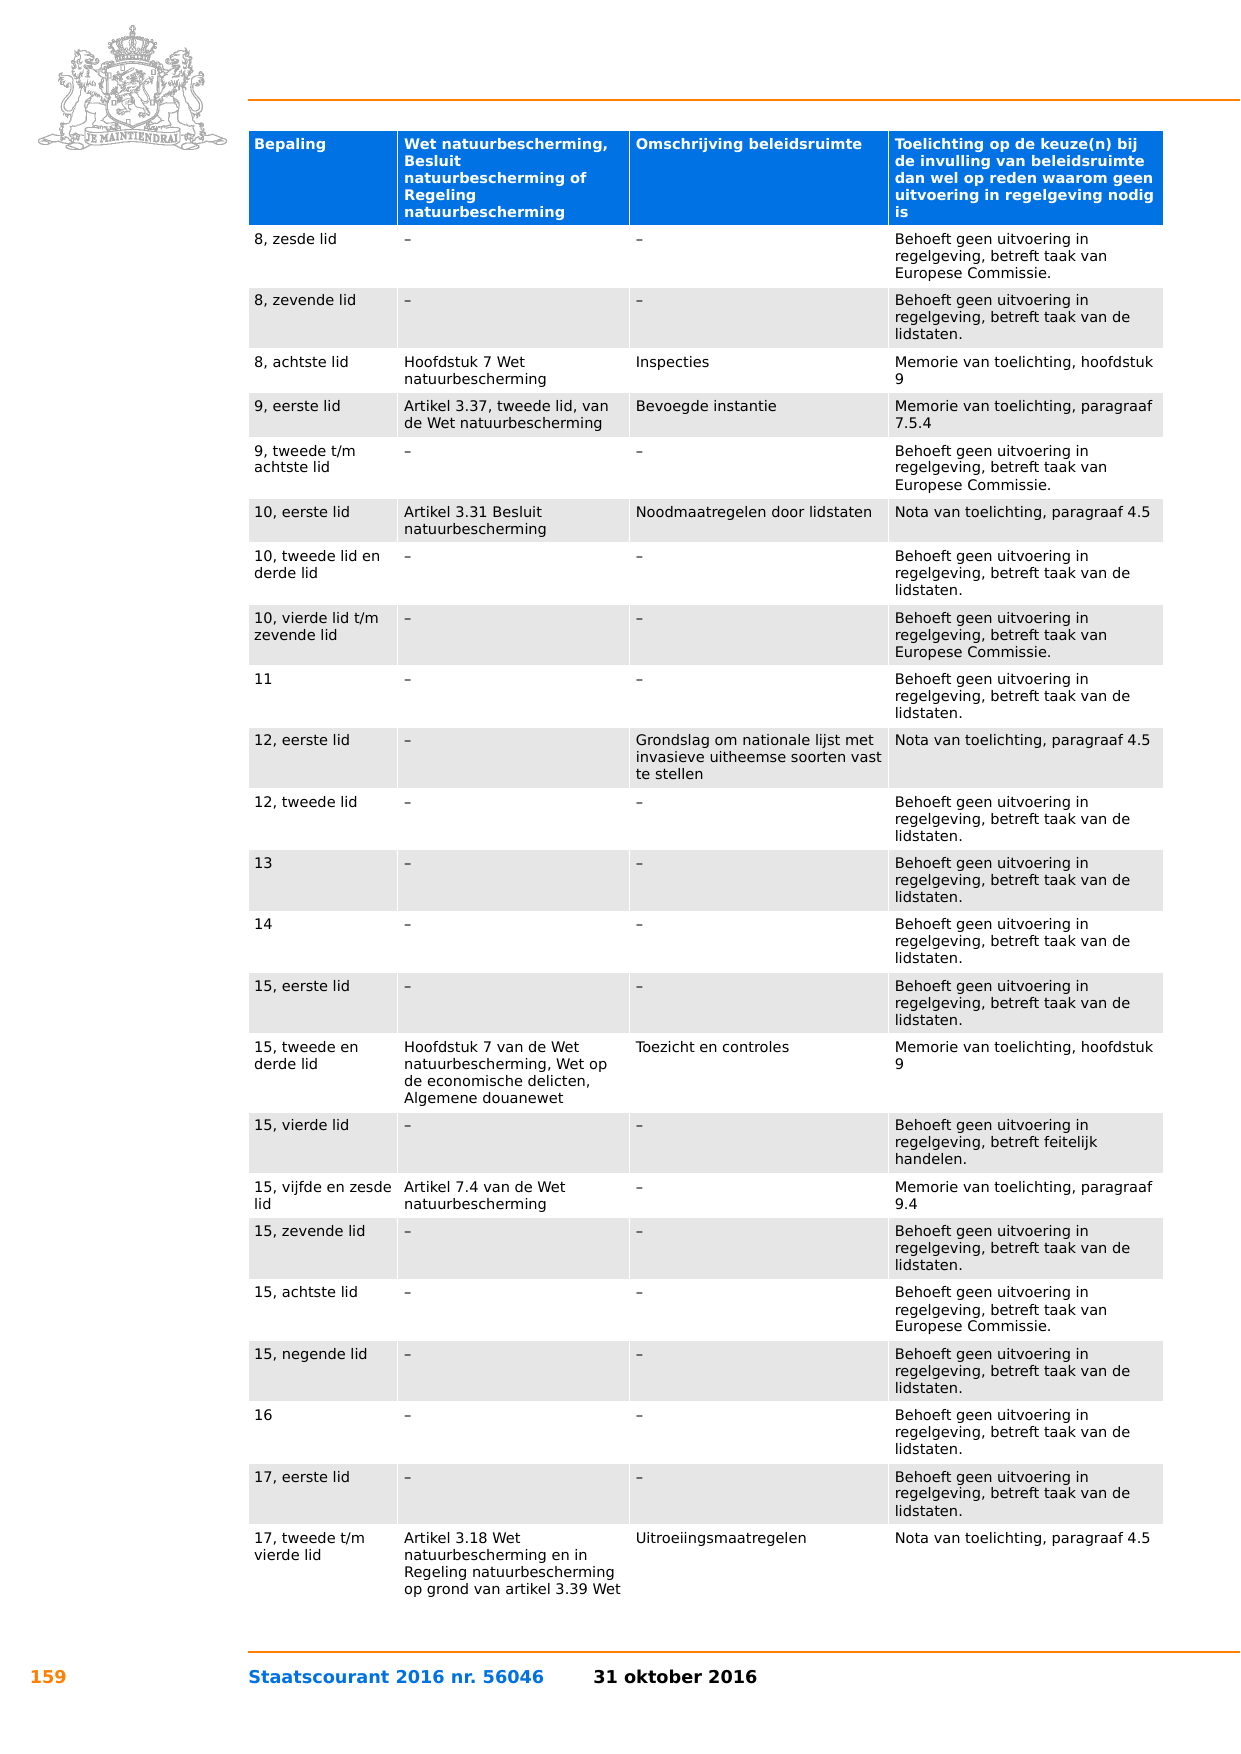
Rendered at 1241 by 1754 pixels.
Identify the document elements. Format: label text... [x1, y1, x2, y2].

table_cell Artikel 3.31 Besluit natuurbescherming [398, 499, 629, 542]
table_header Wet natuurbescherming, Besluit natuurbescherming of Regeling natuurbescherming [398, 131, 629, 225]
table_cell 8, achtste lid [249, 349, 397, 392]
table_cell – [398, 789, 629, 849]
table_cell – [398, 1218, 629, 1279]
table_cell Behoeft geen uitvoering in regelgeving, betreft taak van de lidstaten. [889, 544, 1163, 604]
table_cell 17, tweede t/m vierde lid [249, 1525, 397, 1602]
table_cell Nota van toelichting, paragraaf 4.5 [889, 728, 1163, 788]
table_cell Behoeft geen uitvoering in regelgeving, betreft taak van Europese Commissie. [889, 605, 1163, 665]
table_cell 12, eerste lid [249, 728, 397, 788]
table_cell Nota van toelichting, paragraaf 4.5 [889, 499, 1163, 542]
table_cell – [630, 605, 888, 665]
table_cell 15, vijfde en zesde lid [249, 1174, 397, 1217]
table_cell Artikel 3.37, tweede lid, van de Wet natuurbescherming [398, 393, 629, 437]
table_cell 8, zevende lid [249, 288, 397, 348]
table_cell – [630, 1113, 888, 1173]
table_cell 12, tweede lid [249, 789, 397, 849]
table_cell – [630, 1218, 888, 1279]
table_cell – [630, 1464, 888, 1524]
table_cell 15, vierde lid [249, 1113, 397, 1173]
table_cell Toezicht en controles [630, 1034, 888, 1112]
table_cell – [630, 666, 888, 726]
table_cell Memorie van toelichting, hoofdstuk 9 [889, 1034, 1163, 1112]
table_cell – [398, 1341, 629, 1401]
table_cell 13 [249, 850, 397, 911]
table_cell 10, vierde lid t/m zevende lid [249, 605, 397, 665]
table_cell – [630, 973, 888, 1033]
table_cell Nota van toelichting, paragraaf 4.5 [889, 1525, 1163, 1602]
table_cell Memorie van toelichting, hoofdstuk 9 [889, 349, 1163, 392]
table_cell Behoeft geen uitvoering in regelgeving, betreft taak van de lidstaten. [889, 1464, 1163, 1524]
table_cell – [398, 728, 629, 788]
table_cell Bevoegde instantie [630, 393, 888, 437]
table_cell Behoeft geen uitvoering in regelgeving, betreft taak van de lidstaten. [889, 912, 1163, 972]
table_cell 15, zevende lid [249, 1218, 397, 1279]
table_cell Artikel 3.18 Wet natuurbescherming en in Regeling natuurbescherming op grond van artikel 3.39 Wet [398, 1525, 629, 1602]
table_cell 10, tweede lid en derde lid [249, 544, 397, 604]
table_cell – [398, 1113, 629, 1173]
table_cell 15, eerste lid [249, 973, 397, 1033]
table_cell 15, achtste lid [249, 1280, 397, 1340]
table_header Omschrijving beleidsruimte [630, 131, 888, 225]
table_cell – [630, 226, 888, 287]
table_header Toelichting op de keuze(n) bij de invulling van beleidsruimte dan wel op reden waarom geen uitvoering in regelgeving nodig is [889, 131, 1163, 225]
table_cell – [630, 544, 888, 604]
table_cell 17, eerste lid [249, 1464, 397, 1524]
table_cell Hoofdstuk 7 Wet natuurbescherming [398, 349, 629, 392]
table_cell – [630, 1341, 888, 1401]
table_cell 10, eerste lid [249, 499, 397, 542]
table_header Bepaling [249, 131, 397, 225]
table_cell – [630, 1403, 888, 1463]
table_cell Behoeft geen uitvoering in regelgeving, betreft taak van de lidstaten. [889, 789, 1163, 849]
table_cell – [398, 1464, 629, 1524]
table_cell 8, zesde lid [249, 226, 397, 287]
table_cell Noodmaatregelen door lidstaten [630, 499, 888, 542]
table_cell Hoofdstuk 7 van de Wet natuurbescherming, Wet op de economische delicten, Algemene douanewet [398, 1034, 629, 1112]
table_cell – [398, 1403, 629, 1463]
table_cell Behoeft geen uitvoering in regelgeving, betreft taak van de lidstaten. [889, 666, 1163, 726]
table_cell Memorie van toelichting, paragraaf 9.4 [889, 1174, 1163, 1217]
table_cell 15, negende lid [249, 1341, 397, 1401]
table_cell Grondslag om nationale lijst met invasieve uitheemse soorten vast te stellen [630, 728, 888, 788]
table_cell Behoeft geen uitvoering in regelgeving, betreft taak van de lidstaten. [889, 1218, 1163, 1279]
table_cell – [630, 789, 888, 849]
table_cell Memorie van toelichting, paragraaf 7.5.4 [889, 393, 1163, 437]
table_cell Uitroeiingsmaatregelen [630, 1525, 888, 1602]
table_cell 15, tweede en derde lid [249, 1034, 397, 1112]
table_cell – [398, 973, 629, 1033]
table_cell 11 [249, 666, 397, 726]
table_cell – [630, 1280, 888, 1340]
table_cell – [398, 288, 629, 348]
table_cell Behoeft geen uitvoering in regelgeving, betreft taak van de lidstaten. [889, 288, 1163, 348]
table_cell Behoeft geen uitvoering in regelgeving, betreft taak van de lidstaten. [889, 973, 1163, 1033]
table_cell – [398, 226, 629, 287]
table_cell Behoeft geen uitvoering in regelgeving, betreft taak van de lidstaten. [889, 1403, 1163, 1463]
table_cell Behoeft geen uitvoering in regelgeving, betreft taak van Europese Commissie. [889, 438, 1163, 498]
table_cell 14 [249, 912, 397, 972]
table_cell – [630, 438, 888, 498]
table_cell – [398, 544, 629, 604]
table_cell – [398, 912, 629, 972]
table_cell – [630, 850, 888, 911]
table_cell Behoeft geen uitvoering in regelgeving, betreft taak van de lidstaten. [889, 850, 1163, 911]
picture [38, 25, 227, 150]
table_cell Behoeft geen uitvoering in regelgeving, betreft taak van Europese Commissie. [889, 1280, 1163, 1340]
table_cell 9, tweede t/m achtste lid [249, 438, 397, 498]
table_cell – [630, 1174, 888, 1217]
table_cell – [398, 666, 629, 726]
table_cell – [398, 850, 629, 911]
table_cell – [398, 605, 629, 665]
table_cell Behoeft geen uitvoering in regelgeving, betreft feitelijk handelen. [889, 1113, 1163, 1173]
table_cell Inspecties [630, 349, 888, 392]
table_cell Artikel 7.4 van de Wet natuurbescherming [398, 1174, 629, 1217]
table_cell – [398, 1280, 629, 1340]
table_cell Behoeft geen uitvoering in regelgeving, betreft taak van Europese Commissie. [889, 226, 1163, 287]
table_cell – [630, 912, 888, 972]
table_cell 16 [249, 1403, 397, 1463]
table_cell Behoeft geen uitvoering in regelgeving, betreft taak van de lidstaten. [889, 1341, 1163, 1401]
table_cell – [630, 288, 888, 348]
table_cell 9, eerste lid [249, 393, 397, 437]
table_cell – [398, 438, 629, 498]
